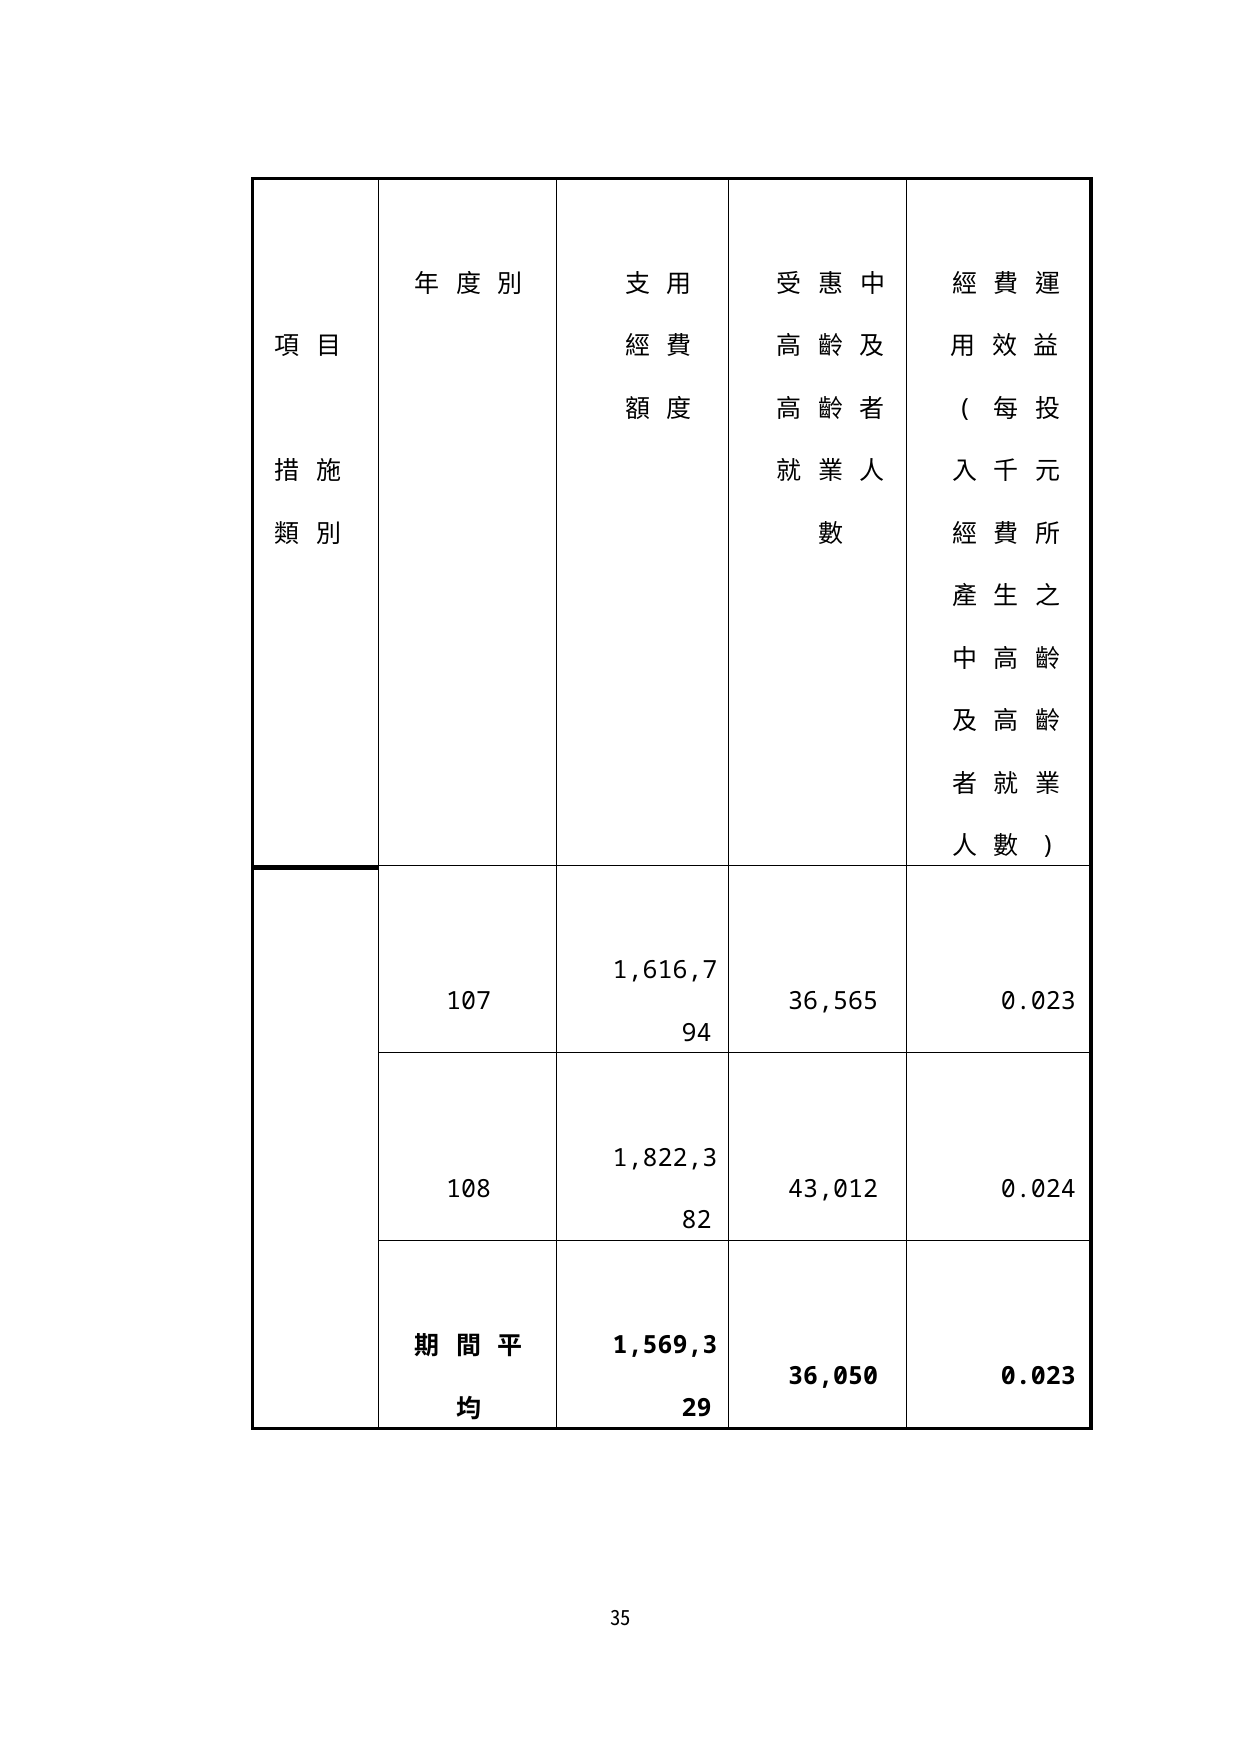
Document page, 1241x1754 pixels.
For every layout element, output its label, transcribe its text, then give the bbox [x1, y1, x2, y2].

table_header 支用經費 額度 [557, 180, 728, 865]
table_cell 期間平均 [379, 1241, 556, 1427]
table_cell 107 [379, 866, 556, 1052]
table_header 年度別 [379, 180, 556, 865]
table_cell 1,616,794 [557, 866, 728, 1052]
table_cell 0.024 [907, 1053, 1089, 1240]
table_cell 0.023 [907, 866, 1089, 1052]
table_header 項目 措施 類別 [254, 180, 378, 865]
table_cell 108 [379, 1053, 556, 1240]
table_cell 0.023 [907, 1241, 1089, 1427]
table_cell 36,050 [729, 1241, 906, 1427]
table_cell 1,822,382 [557, 1053, 728, 1240]
table_header 經費運用效益(每投入千元經費所產生之中高齡及高齡者就業人數) [907, 180, 1089, 865]
table_header 受惠中高齡及高齡者就業人數 [729, 180, 906, 865]
table_cell [254, 870, 378, 1427]
table_cell 1,569,329 [557, 1241, 728, 1427]
table_cell 43,012 [729, 1053, 906, 1240]
table_cell 36,565 [729, 866, 906, 1052]
